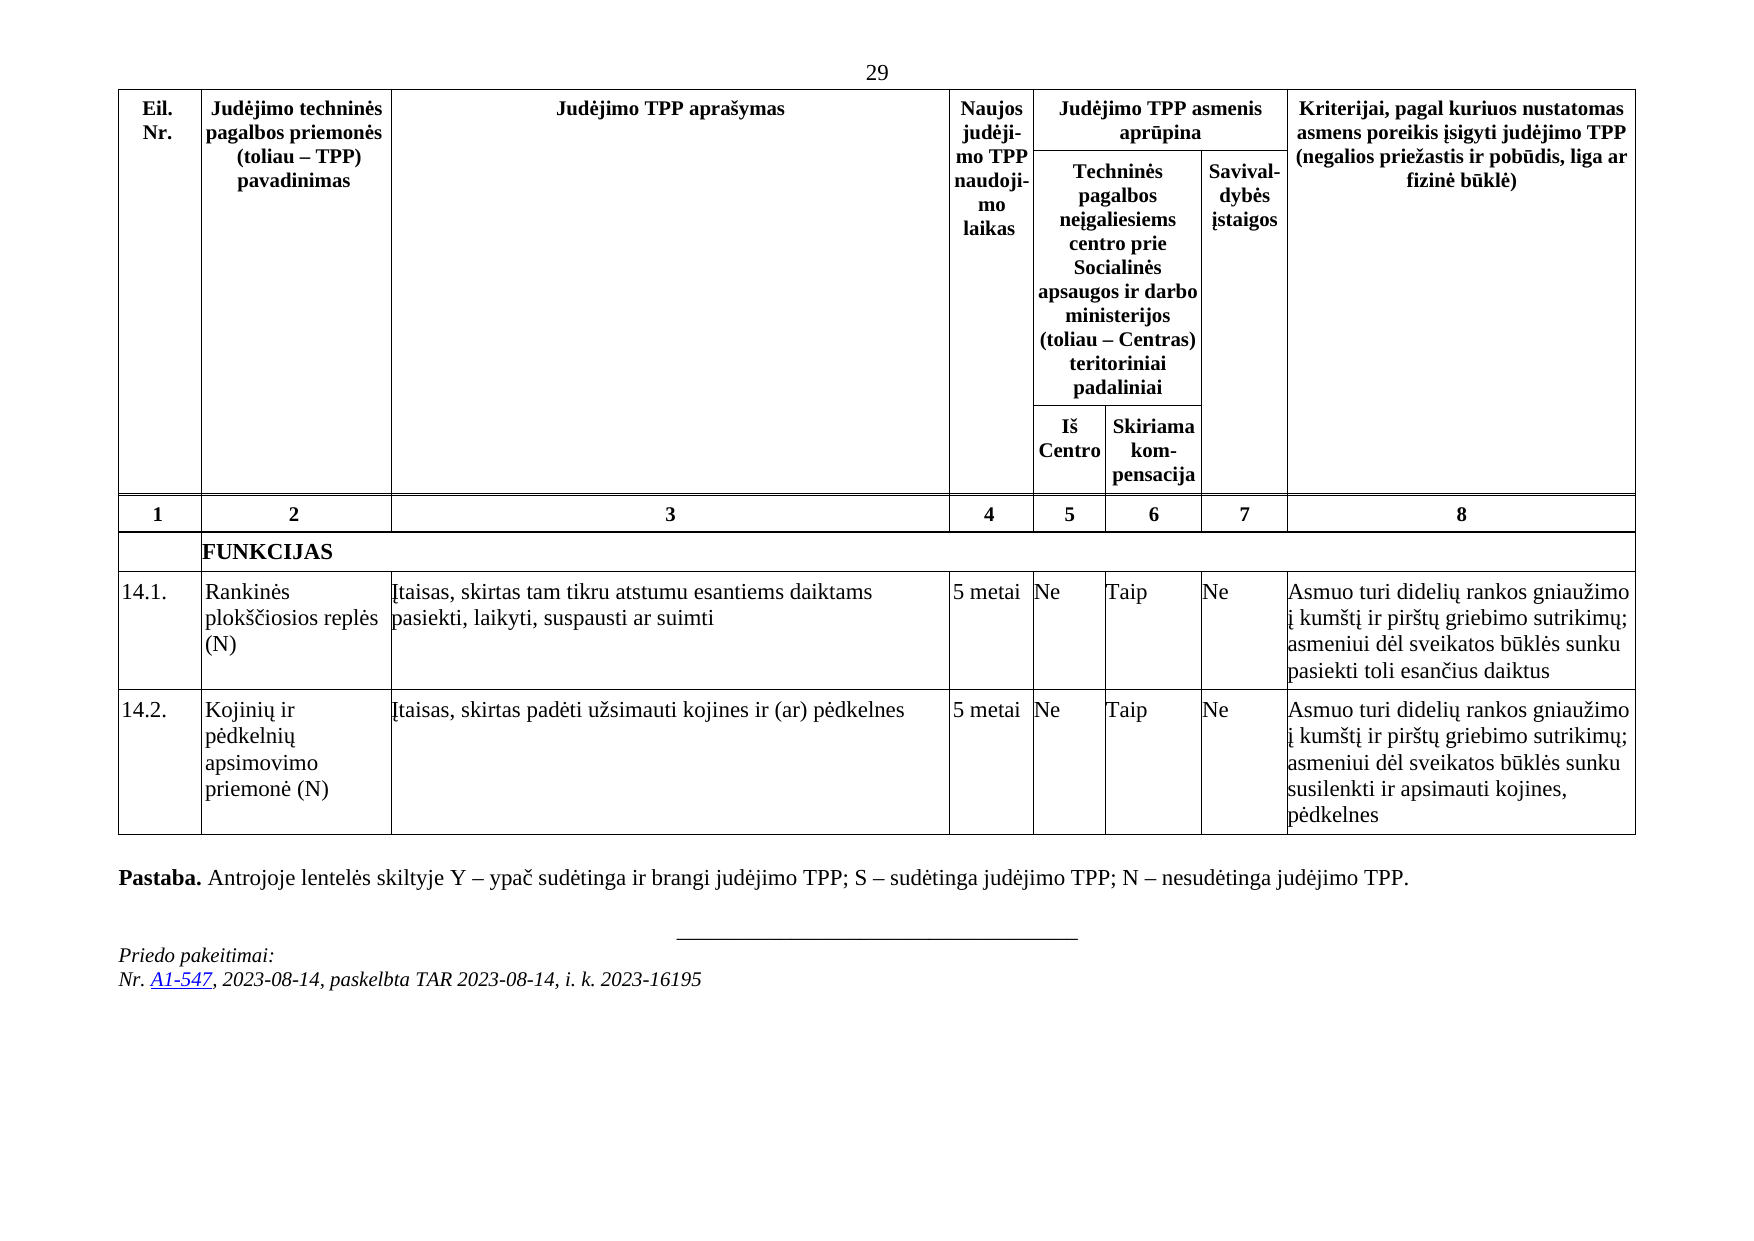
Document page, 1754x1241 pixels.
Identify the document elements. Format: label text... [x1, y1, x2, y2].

table_cell 14.1. [119, 572, 201, 689]
table_cell Rankinės plokščiosios replės (N) [202, 572, 391, 689]
table_header Naujos judėji- mo TPP naudoji-mo laikas [950, 90, 1033, 492]
table_cell Skiriama kom-pensacija [1106, 406, 1201, 492]
table_cell Asmuo turi didelių rankos gniaužimo į kumštį ir pirštų griebimo sutrikimų; asmeniui dėl sveikatos būklės sunku pasiekti toli esančius daiktus [1288, 572, 1635, 689]
table_cell Ne [1202, 690, 1287, 834]
table_cell [119, 533, 201, 571]
table_header Eil. Nr. [119, 90, 201, 492]
table_cell 5 metai [950, 690, 1033, 834]
table_cell Ne [1202, 572, 1287, 689]
table_cell Taip [1106, 572, 1201, 689]
table_cell Savival-dybės įstaigos [1202, 151, 1287, 492]
table_cell 2 [202, 496, 391, 531]
table_cell 7 [1202, 496, 1287, 531]
text Priedo pakeitimai: [118, 943, 1636, 967]
text ___________________________________ [118, 916, 1636, 943]
table_cell Ne [1034, 572, 1105, 689]
table_cell Asmuo turi didelių rankos gniaužimo į kumštį ir pirštų griebimo sutrikimų; asmeniui dėl sveikatos būklės sunku susilenkti ir apsimauti kojines, pėdkelnes [1288, 690, 1635, 834]
table_header Judėjimo TPP asmenis aprūpina [1034, 90, 1287, 149]
table_header Judėjimo techninės pagalbos priemonės (toliau – TPP) pavadinimas [202, 90, 391, 492]
table_cell 6 [1106, 496, 1201, 531]
table_header Kriterijai, pagal kuriuos nustatomas asmens poreikis įsigyti judėjimo TPP (negalios priežastis ir pobūdis, liga ar fizinė būklė) [1288, 90, 1635, 492]
table_cell FUNKCIJAS [202, 533, 1635, 571]
table_cell 8 [1288, 496, 1635, 531]
table_cell 1 [119, 496, 201, 531]
table_cell 5 metai [950, 572, 1033, 689]
table_cell 14.2. [119, 690, 201, 834]
table_cell Įtaisas, skirtas padėti užsimauti kojines ir (ar) pėdkelnes [392, 690, 949, 834]
table_cell Iš Centro [1034, 406, 1105, 492]
table_cell Įtaisas, skirtas tam tikru atstumu esantiems daiktams pasiekti, laikyti, suspausti ar suimti [392, 572, 949, 689]
table_cell 4 [950, 496, 1033, 531]
table_cell Ne [1034, 690, 1105, 834]
text Nr. A1-547, 2023-08-14, paskelbta TAR 2023-08-14, i. k. 2023-16195 [118, 967, 1636, 991]
table_header Judėjimo TPP aprašymas [392, 90, 949, 492]
table_cell Techninės pagalbos neįgaliesiems centro prie Socialinės apsaugos ir darbo ministerijos (toliau – Centras) teritoriniai padaliniai [1034, 151, 1201, 405]
text Pastaba. Antrojoje lentelės skiltyje Y – ypač sudėtinga ir brangi judėjimo TPP; S – sudėtinga judėjimo TPP; N – nesudėtinga judėjimo TPP. [118, 863, 1636, 890]
table_cell Kojinių ir pėdkelnių apsimovimo priemonė (N) [202, 690, 391, 834]
table_cell Taip [1106, 690, 1201, 834]
table_cell 3 [392, 496, 949, 531]
table_cell 5 [1034, 496, 1105, 531]
